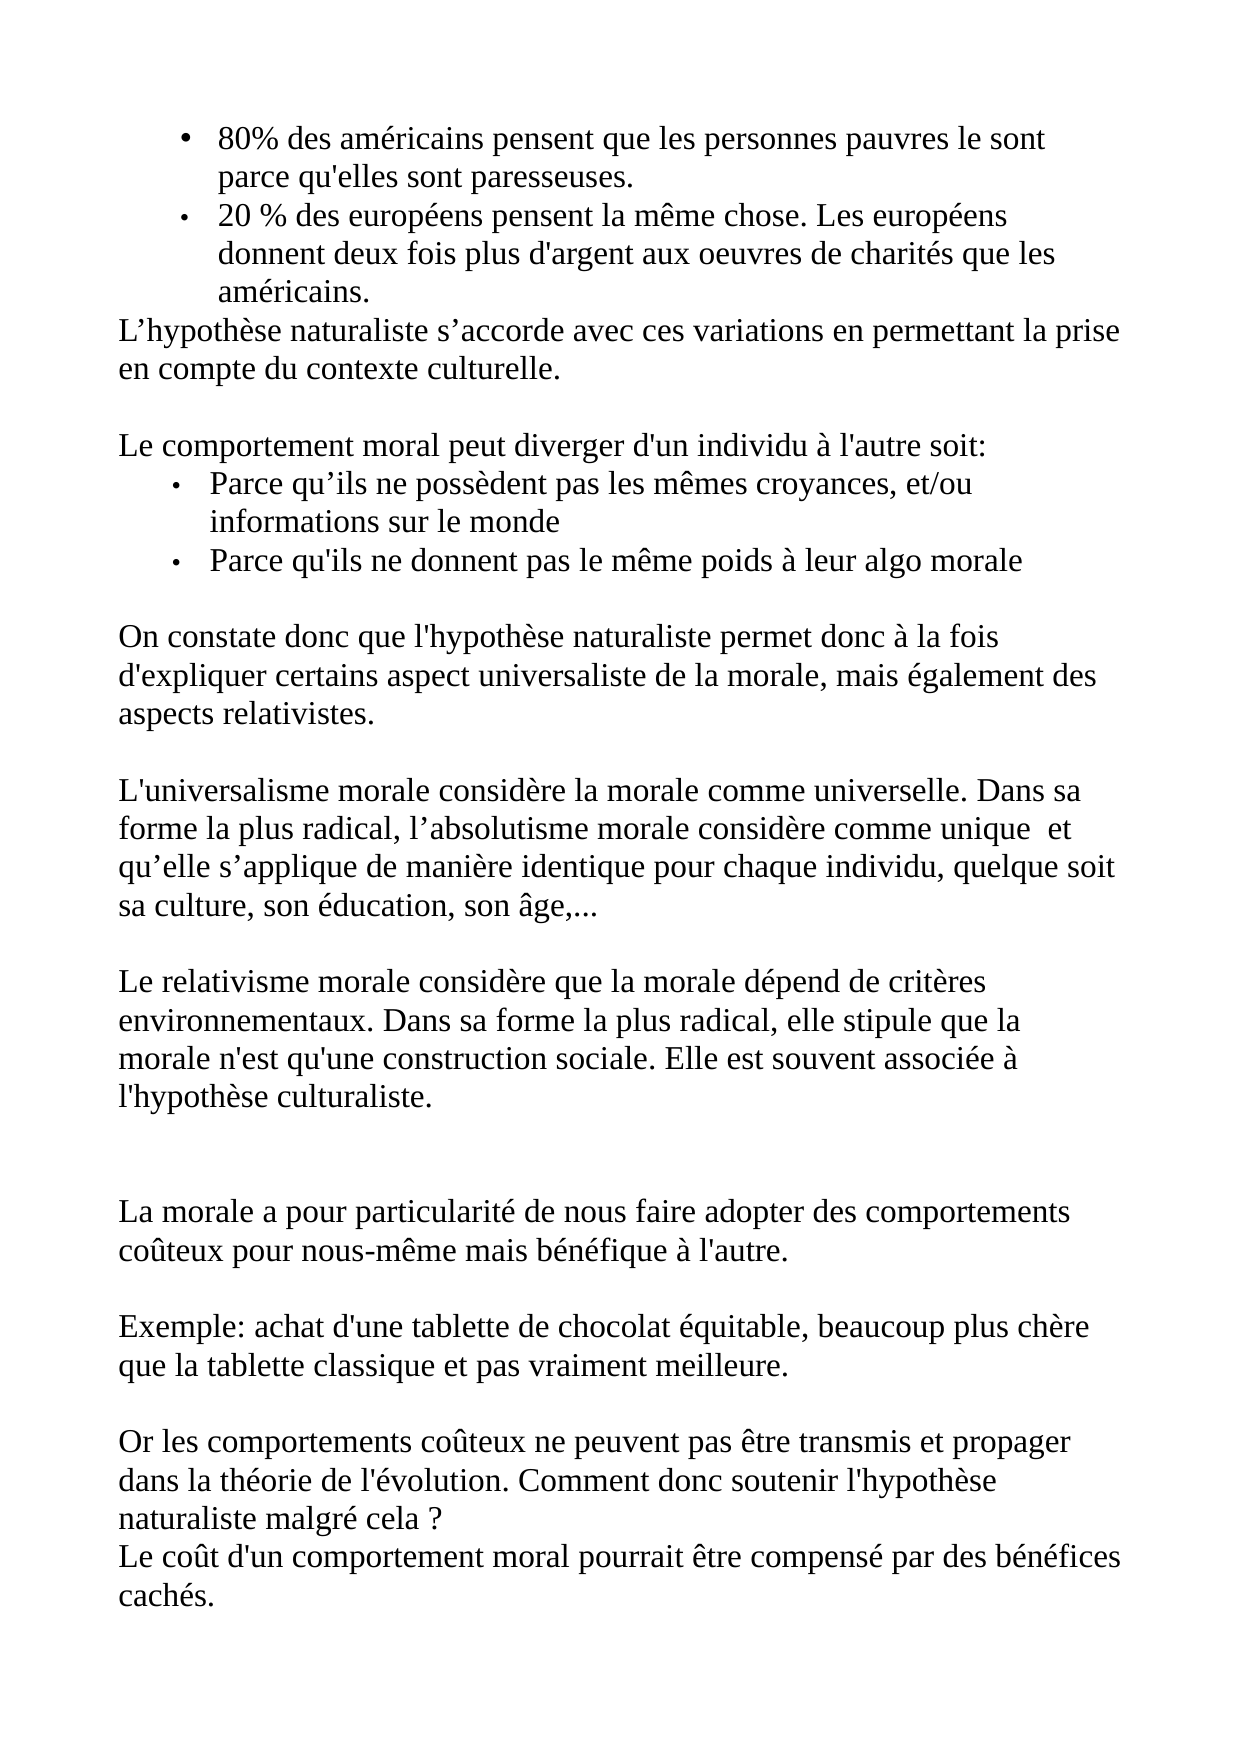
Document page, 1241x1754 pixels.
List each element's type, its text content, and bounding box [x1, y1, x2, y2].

text Le coût d'un comportement moral pourrait être compensé par des bénéfices cachés. [118, 1536, 1122, 1613]
text Le comportement moral peut diverger d'un individu à l'autre soit: [118, 425, 1122, 463]
text L’hypothèse naturaliste s’accorde avec ces variations en permettant la prise en compte du contexte culturelle. [118, 310, 1122, 386]
text On constate donc que l'hypothèse naturaliste permet donc à la fois d'expliquer certains aspect universaliste de la morale, mais également des aspects relativistes. [118, 616, 1122, 731]
list Parce qu'ils ne donnent pas le même poids à leur algo morale [172, 540, 1122, 578]
text Le relativisme morale considère que la morale dépend de critères environnementaux. Dans sa forme la plus radical, elle stipule que la morale n'est qu'une construction sociale. Elle est souvent associée à l'hypothèse culturaliste. [118, 961, 1122, 1115]
list 80% des américains pensent que les personnes pauvres le sont parce qu'elles sont paresseuses. [180, 118, 1122, 195]
text L'universalisme morale considère la morale comme universelle. Dans sa forme la plus radical, l’absolutisme morale considère comme unique et qu’elle s’applique de manière identique pour chaque individu, quelque soit sa culture, son éducation, son âge,... [118, 770, 1122, 923]
text La morale a pour particularité de nous faire adopter des comportements coûteux pour nous-même mais bénéfique à l'autre. [118, 1191, 1122, 1268]
text Exemple: achat d'une tablette de chocolat équitable, beaucoup plus chère que la tablette classique et pas vraiment meilleure. [118, 1306, 1122, 1383]
list 20 % des européens pensent la même chose. Les européens donnent deux fois plus d'argent aux oeuvres de charités que les américains. [180, 195, 1122, 310]
text Or les comportements coûteux ne peuvent pas être transmis et propager dans la théorie de l'évolution. Comment donc soutenir l'hypothèse naturaliste malgré cela ? [118, 1421, 1122, 1536]
list Parce qu’ils ne possèdent pas les mêmes croyances, et/ou informations sur le monde [172, 463, 1122, 540]
